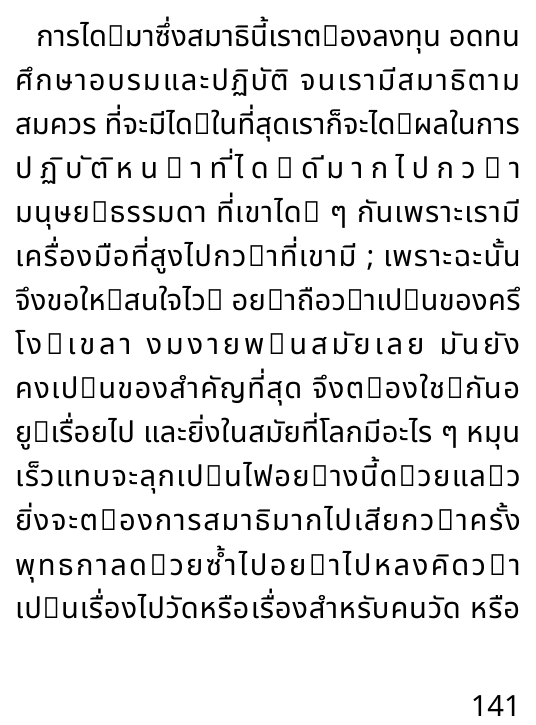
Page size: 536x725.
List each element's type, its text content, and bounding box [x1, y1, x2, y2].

text การไดมาซึ่งสมาธินี้เราตองลงทุน อดทนศึกษาอบรมและปฏิบัติ จนเรามีสมาธิตามสมควร ที่จะมีไดในที่สุดเราก็จะไดผลในการปฏิบัติหนาที่ไดดีมากไปกวามนุษยธรรมดา ที่เขาได ๆ กันเพราะเรามีเครื่องมือที่สูงไปกวาที่เขามี ; เพราะฉะนั้น จึงขอใหสนใจไว อยาถือวาเปนของครึ โงเขลา งมงายพนสมัยเลย มันยังคงเปนของสําคัญที่สุด จึงตองใชกันอยูเรื่อยไป และยิ่งในสมัยที่โลกมีอะไร ๆ หมุนเร็วแทบจะลุกเปนไฟอยางนี้ดวยแลว ยิ่งจะตองการสมาธิมากไปเสียกวาครั้งพุทธกาลดวยซ้ำไปอยาไปหลงคิดวา เปนเรื่องไปวัดหรือเรื่องสําหรับคนวัด หรือ [15, 15, 521, 632]
